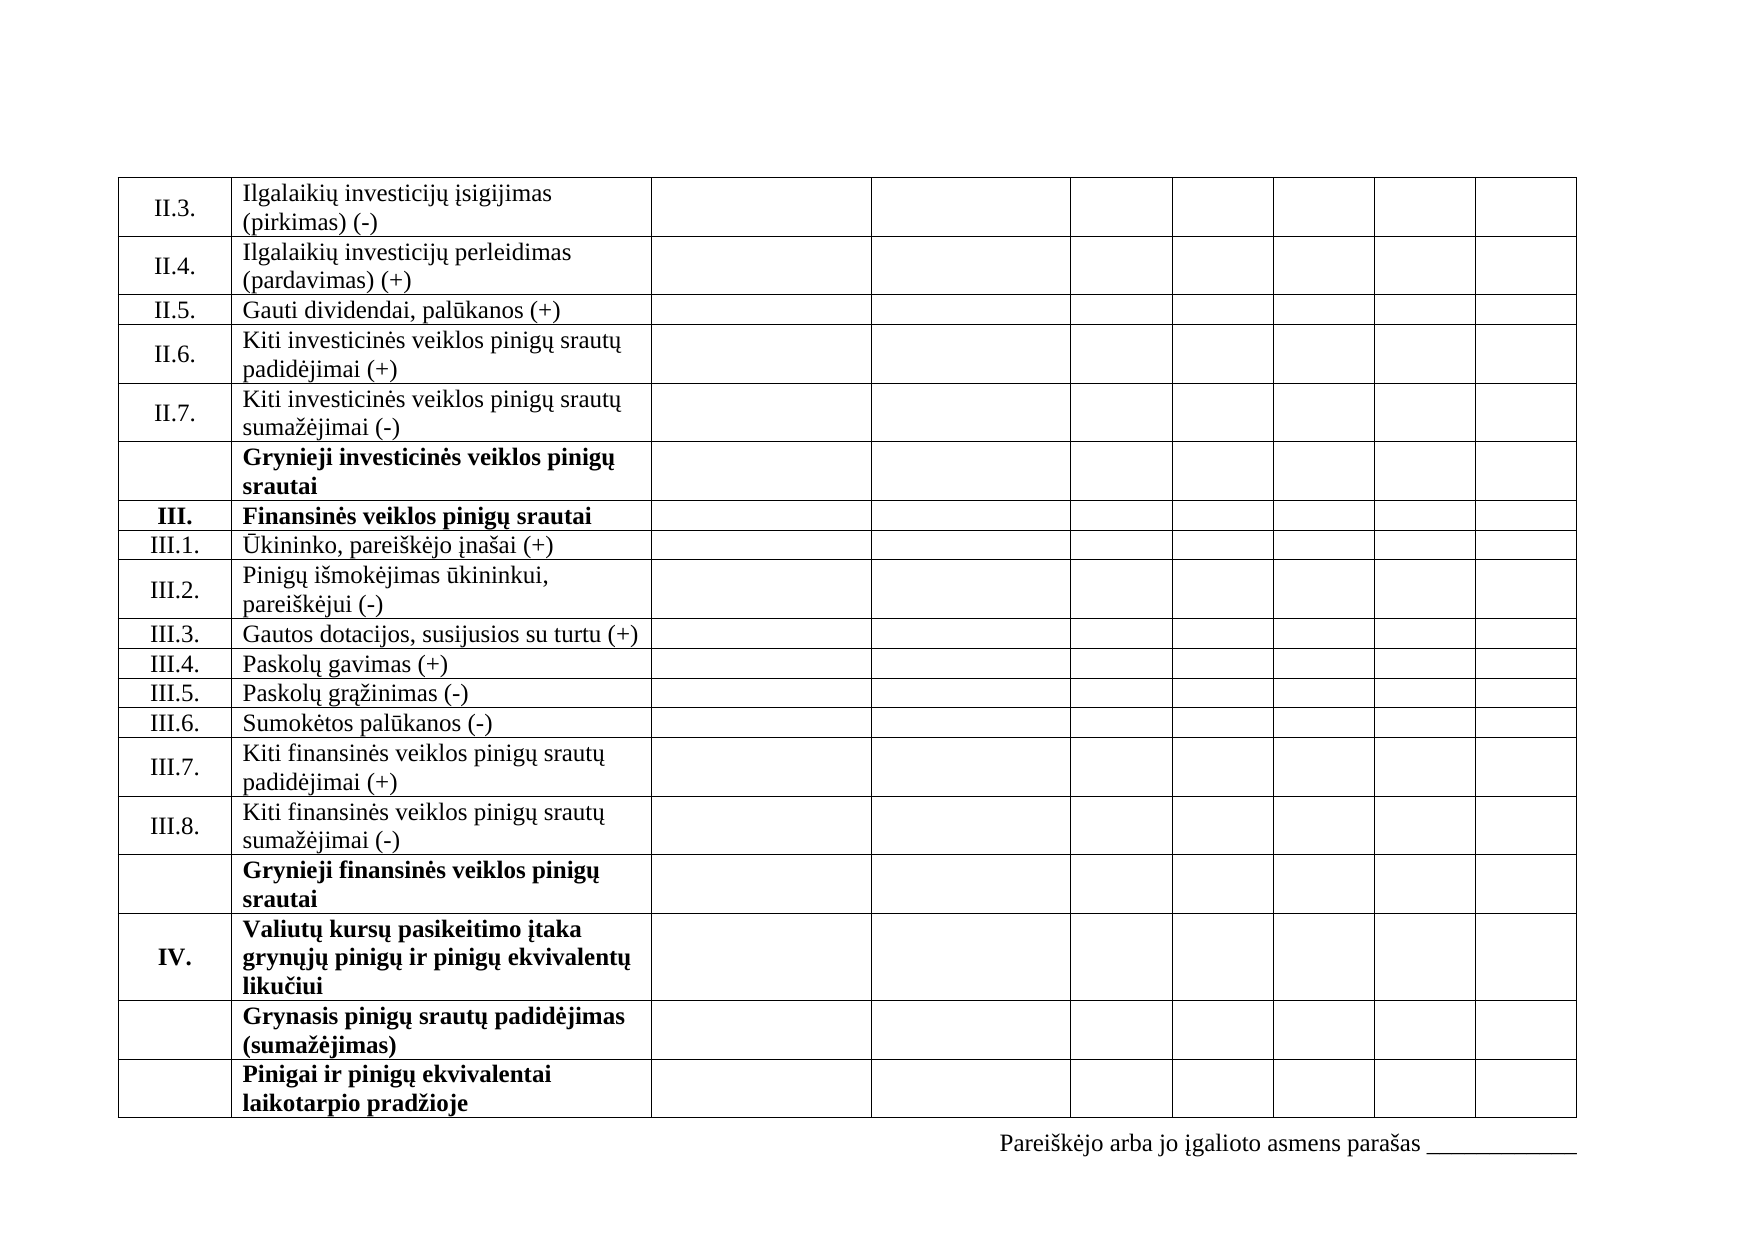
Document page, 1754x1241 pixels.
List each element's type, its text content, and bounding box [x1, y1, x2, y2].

table_cell [872, 560, 1070, 618]
table_cell [1375, 797, 1475, 854]
table_cell [872, 619, 1070, 648]
table_cell [1476, 708, 1576, 737]
table_cell [1476, 738, 1576, 796]
table_cell [872, 738, 1070, 796]
table_cell [1476, 237, 1576, 294]
table_cell II.6. [119, 325, 231, 383]
table_cell [1173, 619, 1273, 648]
table_cell [1173, 649, 1273, 677]
table_cell III.6. [119, 708, 231, 737]
table_cell [1173, 1060, 1273, 1117]
table_cell [1071, 442, 1172, 500]
table_cell Ūkininko, pareiškėjo įnašai (+) [232, 531, 651, 559]
table_cell [1173, 855, 1273, 913]
table_cell [1476, 1060, 1576, 1117]
table_cell [1071, 1001, 1172, 1058]
table_cell [652, 237, 871, 294]
table_cell [652, 178, 871, 236]
table_cell [1274, 619, 1374, 648]
table_cell [1375, 178, 1475, 236]
table_cell III.4. [119, 649, 231, 677]
table_cell [1071, 178, 1172, 236]
table_cell [1071, 649, 1172, 677]
table_cell [1173, 738, 1273, 796]
table_cell [1274, 325, 1374, 383]
table_cell [1274, 708, 1374, 737]
table_cell [872, 295, 1070, 324]
table_cell III.1. [119, 531, 231, 559]
table_cell Kiti finansinės veiklos pinigų srautų padidėjimai (+) [232, 738, 651, 796]
table_cell [1071, 914, 1172, 1000]
table_cell [1173, 178, 1273, 236]
table_cell [1173, 560, 1273, 618]
table_cell [652, 855, 871, 913]
table_cell [119, 1001, 231, 1058]
table_cell [1375, 1060, 1475, 1117]
table_cell [1375, 1001, 1475, 1058]
table_cell [1071, 738, 1172, 796]
table_cell [1173, 531, 1273, 559]
table_cell [872, 178, 1070, 236]
table_cell [1173, 384, 1273, 441]
table_cell [1173, 237, 1273, 294]
table_cell [1071, 325, 1172, 383]
table_cell [1375, 708, 1475, 737]
table_cell [1173, 1001, 1273, 1058]
table_cell [1375, 914, 1475, 1000]
table_cell [872, 531, 1070, 559]
table_cell [652, 738, 871, 796]
table_cell [1071, 1060, 1172, 1117]
table_cell [652, 797, 871, 854]
table_cell [1375, 325, 1475, 383]
table_cell [872, 649, 1070, 677]
table_cell II.3. [119, 178, 231, 236]
table_cell [1375, 855, 1475, 913]
table_cell [1071, 501, 1172, 529]
table_cell [1173, 797, 1273, 854]
table_cell [872, 501, 1070, 529]
table_cell [1476, 679, 1576, 707]
table_cell [872, 442, 1070, 500]
table_cell [1375, 531, 1475, 559]
table_cell Kiti finansinės veiklos pinigų srautų sumažėjimai (-) [232, 797, 651, 854]
table_cell [119, 442, 231, 500]
table_cell [1476, 1001, 1576, 1058]
table_cell Grynieji investicinės veiklos pinigų srautai [232, 442, 651, 500]
table_cell [872, 914, 1070, 1000]
table_cell [119, 1060, 231, 1117]
table_cell [652, 295, 871, 324]
table_cell [1274, 531, 1374, 559]
table_cell [1375, 738, 1475, 796]
table_cell [1274, 1001, 1374, 1058]
table_cell [872, 797, 1070, 854]
table_cell [1476, 295, 1576, 324]
table_cell [1476, 501, 1576, 529]
table_cell [119, 855, 231, 913]
table_cell [1274, 178, 1374, 236]
table_cell [1071, 708, 1172, 737]
table_cell [1274, 501, 1374, 529]
table_cell Kiti investicinės veiklos pinigų srautų sumažėjimai (-) [232, 384, 651, 441]
table_cell III.2. [119, 560, 231, 618]
table_cell [1476, 649, 1576, 677]
table_cell [1274, 442, 1374, 500]
table_cell III.5. [119, 679, 231, 707]
table_cell III.8. [119, 797, 231, 854]
table_cell [652, 708, 871, 737]
table_cell [1274, 237, 1374, 294]
table_cell Gauti dividendai, palūkanos (+) [232, 295, 651, 324]
table_cell [652, 679, 871, 707]
table_cell III. [119, 501, 231, 529]
table_cell Ilgalaikių investicijų perleidimas (pardavimas) (+) [232, 237, 651, 294]
table_cell [1476, 797, 1576, 854]
table_cell [652, 325, 871, 383]
table_cell [652, 1001, 871, 1058]
table_cell [1476, 178, 1576, 236]
table_cell [1274, 738, 1374, 796]
table_cell [1476, 531, 1576, 559]
table_cell [1375, 501, 1475, 529]
table_cell [1375, 649, 1475, 677]
table_cell [1476, 914, 1576, 1000]
table_cell [872, 679, 1070, 707]
table_cell Grynasis pinigų srautų padidėjimas (sumažėjimas) [232, 1001, 651, 1058]
table_cell [1476, 560, 1576, 618]
table_cell [1071, 679, 1172, 707]
table_cell [652, 560, 871, 618]
table_cell [872, 1060, 1070, 1117]
table_cell [1375, 295, 1475, 324]
table_cell [1071, 797, 1172, 854]
table_cell [1274, 914, 1374, 1000]
table_cell [652, 531, 871, 559]
table_cell Paskolų gavimas (+) [232, 649, 651, 677]
table_cell [872, 237, 1070, 294]
table_cell [1375, 442, 1475, 500]
table_cell [1071, 619, 1172, 648]
table_cell [1375, 619, 1475, 648]
table_cell [1173, 325, 1273, 383]
table_cell Finansinės veiklos pinigų srautai [232, 501, 651, 529]
table_cell [1274, 560, 1374, 618]
table_cell [1071, 531, 1172, 559]
table_cell II.5. [119, 295, 231, 324]
table_cell [1173, 679, 1273, 707]
table_cell [1375, 679, 1475, 707]
table_cell Gautos dotacijos, susijusios su turtu (+) [232, 619, 651, 648]
table_cell [652, 501, 871, 529]
table_cell [1476, 384, 1576, 441]
table_cell [872, 855, 1070, 913]
table_cell III.7. [119, 738, 231, 796]
table_cell [1375, 384, 1475, 441]
table_cell [652, 384, 871, 441]
table_cell II.7. [119, 384, 231, 441]
table_cell [652, 442, 871, 500]
table_cell [1173, 914, 1273, 1000]
table_cell Paskolų grąžinimas (-) [232, 679, 651, 707]
table_cell [1375, 237, 1475, 294]
table_cell [652, 649, 871, 677]
table_cell [1274, 855, 1374, 913]
table_cell [1071, 855, 1172, 913]
table_cell IV. [119, 914, 231, 1000]
table_cell [652, 914, 871, 1000]
table_cell Pinigai ir pinigų ekvivalentai laikotarpio pradžioje [232, 1060, 651, 1117]
table_cell Grynieji finansinės veiklos pinigų srautai [232, 855, 651, 913]
table_cell [1476, 325, 1576, 383]
table_cell [1071, 560, 1172, 618]
table_cell [1173, 295, 1273, 324]
table_cell [652, 619, 871, 648]
table_cell [872, 708, 1070, 737]
table_cell II.4. [119, 237, 231, 294]
table_cell Sumokėtos palūkanos (-) [232, 708, 651, 737]
table_cell [872, 325, 1070, 383]
table_cell [652, 1060, 871, 1117]
table_cell III.3. [119, 619, 231, 648]
table_cell Kiti investicinės veiklos pinigų srautų padidėjimai (+) [232, 325, 651, 383]
table_cell [1274, 295, 1374, 324]
table_cell Valiutų kursų pasikeitimo įtaka grynųjų pinigų ir pinigų ekvivalentų likučiui [232, 914, 651, 1000]
table_cell [1274, 649, 1374, 677]
table_cell [1173, 501, 1273, 529]
table_cell [1173, 442, 1273, 500]
table_cell [1476, 619, 1576, 648]
table_cell [1274, 384, 1374, 441]
table_cell [1173, 708, 1273, 737]
table_cell [1071, 384, 1172, 441]
table_cell [1071, 237, 1172, 294]
table_cell [872, 1001, 1070, 1058]
table_cell [1274, 797, 1374, 854]
table_cell [1476, 442, 1576, 500]
table_cell [1274, 1060, 1374, 1117]
table_cell Pinigų išmokėjimas ūkininkui, pareiškėjui (-) [232, 560, 651, 618]
table_cell [1274, 679, 1374, 707]
table_cell Ilgalaikių investicijų įsigijimas (pirkimas) (-) [232, 178, 651, 236]
table_cell [1476, 855, 1576, 913]
table_cell [1375, 560, 1475, 618]
table_cell [872, 384, 1070, 441]
table_cell [1071, 295, 1172, 324]
